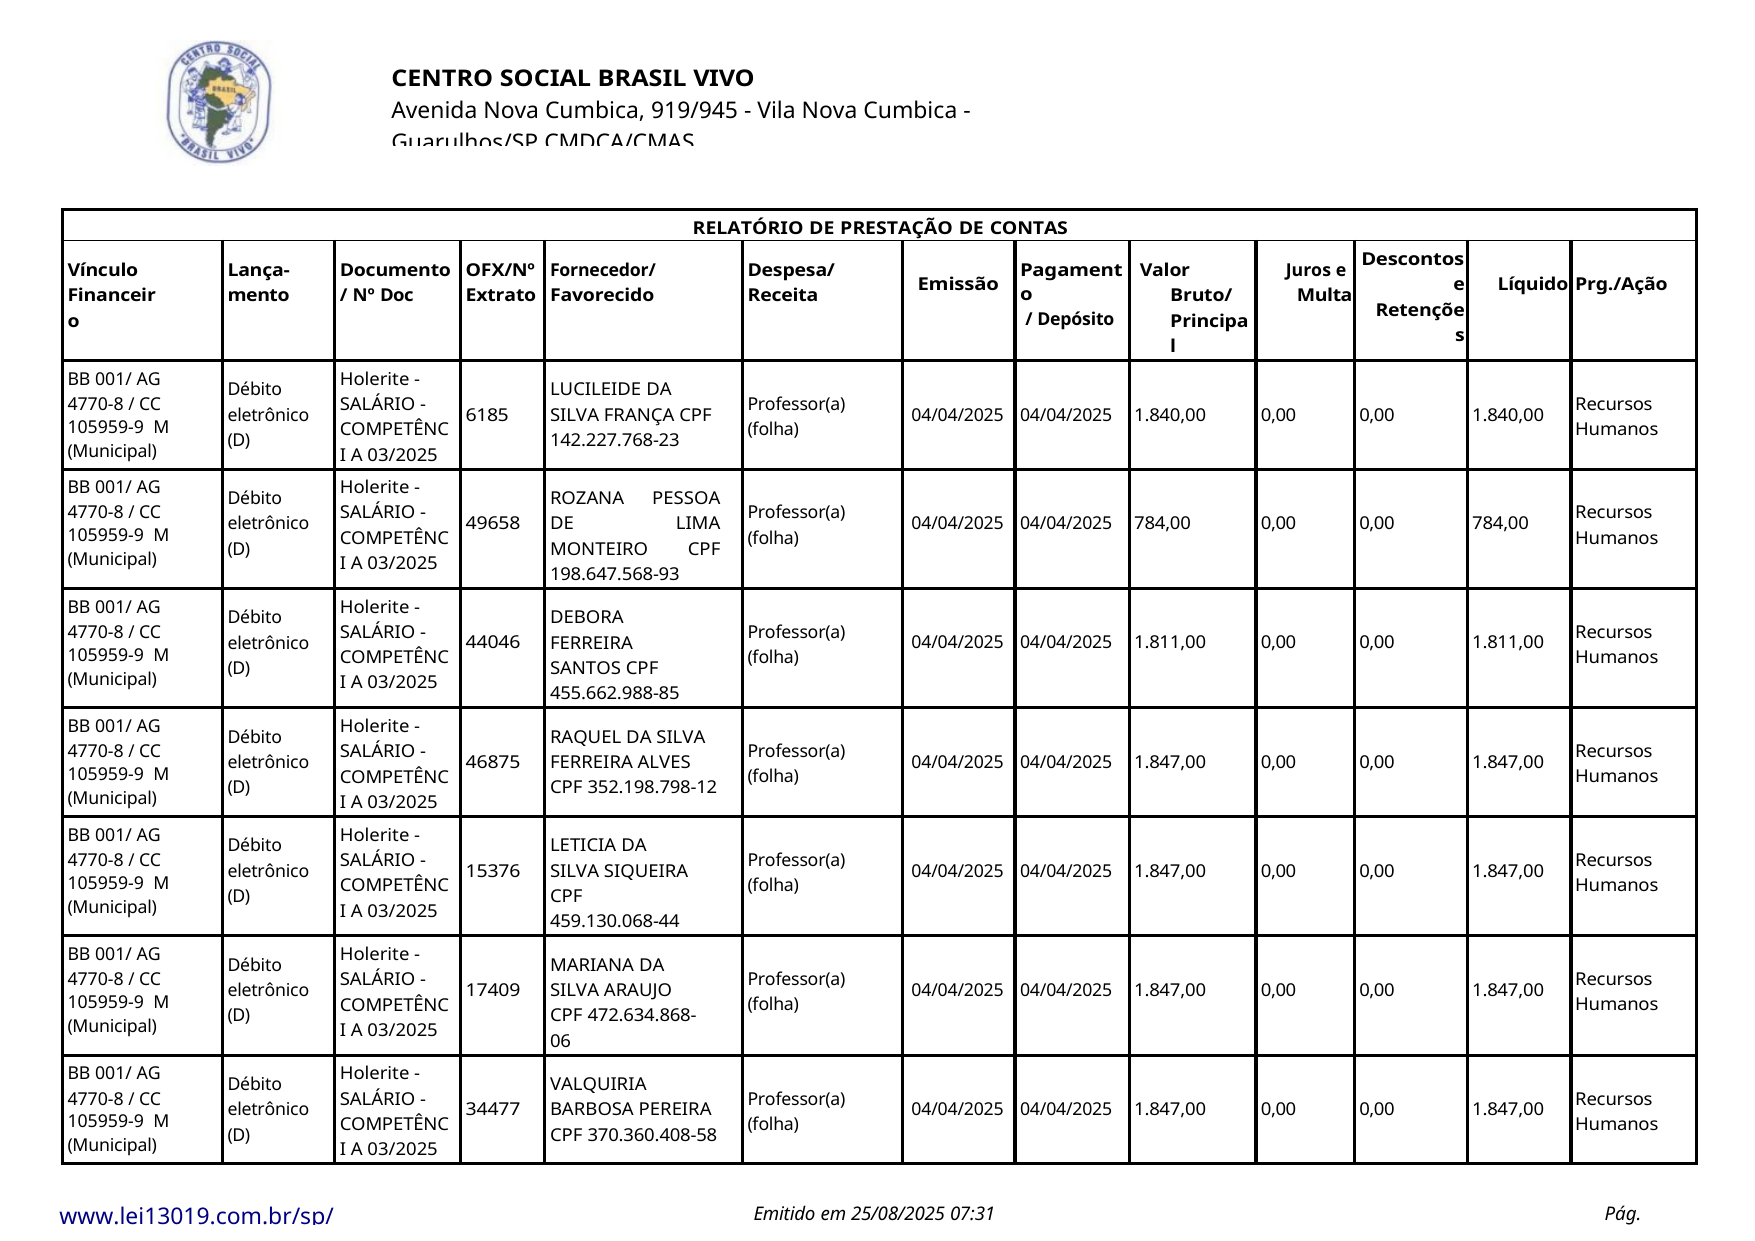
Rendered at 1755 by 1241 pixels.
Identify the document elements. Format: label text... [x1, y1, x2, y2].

table_cell 04/04/2025 [904, 590, 1013, 706]
table_cell 1.840,00 [1131, 362, 1254, 467]
table_cell Holerite - SALÁRIO - COMPETÊNCI A 03/2025 [336, 471, 459, 587]
table_cell 04/04/2025 [1017, 471, 1128, 587]
table_cell BB 001/ AG 4770-8 / CC 105959-9 M (Municipal) [64, 362, 221, 467]
table_cell Professor(a) (folha) [744, 590, 901, 706]
table_cell 04/04/2025 [1017, 590, 1128, 706]
table_cell 46875 [462, 709, 543, 815]
table_cell 04/04/2025 [1017, 1057, 1128, 1162]
table_cell Professor(a) (folha) [744, 937, 901, 1053]
table_cell Valor Bruto/ Principal [1131, 241, 1254, 359]
table_cell 0,00 [1258, 1057, 1353, 1162]
table_cell 1.811,00 [1131, 590, 1254, 706]
table_cell 0,00 [1258, 471, 1353, 587]
table_cell 0,00 [1356, 362, 1466, 467]
table_cell Recursos Humanos [1573, 590, 1695, 706]
table_cell 1.811,00 [1469, 590, 1569, 706]
table_cell 1.847,00 [1469, 937, 1569, 1053]
table_cell Holerite - SALÁRIO - COMPETÊNCI A 03/2025 [336, 937, 459, 1053]
table_cell Débito eletrônico (D) [224, 709, 333, 815]
table_cell 49658 [462, 471, 543, 587]
table_cell 1.847,00 [1469, 709, 1569, 815]
table_cell Professor(a) (folha) [744, 709, 901, 815]
table_cell Juros e Multa [1258, 241, 1353, 359]
table_cell Recursos Humanos [1573, 937, 1695, 1053]
table_cell 784,00 [1469, 471, 1569, 587]
table_cell 0,00 [1356, 709, 1466, 815]
table_cell Emissão [904, 241, 1013, 359]
table_cell 17409 [462, 937, 543, 1053]
table_cell 1.847,00 [1131, 709, 1254, 815]
table_cell 6185 [462, 362, 543, 467]
table_cell LUCILEIDE DA SILVA FRANÇA CPF 142.227.768-23 [546, 362, 741, 467]
table_cell Holerite - SALÁRIO - COMPETÊNCI A 03/2025 [336, 590, 459, 706]
table_cell BB 001/ AG 4770-8 / CC 105959-9 M (Municipal) [64, 937, 221, 1053]
table_cell 0,00 [1356, 1057, 1466, 1162]
table_cell 04/04/2025 [1017, 818, 1128, 934]
table_cell Recursos Humanos [1573, 709, 1695, 815]
table_cell Prg./Ação [1573, 241, 1695, 359]
table_cell BB 001/ AG 4770-8 / CC 105959-9 M (Municipal) [64, 1057, 221, 1162]
table_cell LETICIA DA SILVA SIQUEIRA CPF 459.130.068-44 [546, 818, 741, 934]
table_cell 04/04/2025 [1017, 362, 1128, 467]
table_cell 04/04/2025 [1017, 709, 1128, 815]
table_cell 04/04/2025 [904, 362, 1013, 467]
table_cell Holerite - SALÁRIO - COMPETÊNCI A 03/2025 [336, 709, 459, 815]
table_cell 784,00 [1131, 471, 1254, 587]
table_cell Descontos e Retenções [1356, 241, 1466, 359]
table_cell 04/04/2025 [904, 937, 1013, 1053]
table_header RELATÓRIO DE PRESTAÇÃO DE CONTAS [64, 211, 1695, 239]
table_cell 04/04/2025 [1017, 937, 1128, 1053]
table_cell 0,00 [1356, 471, 1466, 587]
table_cell Débito eletrônico (D) [224, 362, 333, 467]
table_cell Vínculo Financeiro [64, 241, 221, 359]
table_cell 1.847,00 [1131, 1057, 1254, 1162]
table_cell 04/04/2025 [904, 471, 1013, 587]
table_cell 1.847,00 [1131, 818, 1254, 934]
table_cell Débito eletrônico (D) [224, 937, 333, 1053]
table_cell Holerite - SALÁRIO - COMPETÊNCI A 03/2025 [336, 818, 459, 934]
table_cell Professor(a) (folha) [744, 471, 901, 587]
table_cell Lança- mento [224, 241, 333, 359]
table_cell 1.847,00 [1469, 1057, 1569, 1162]
table_cell 04/04/2025 [904, 709, 1013, 815]
table_cell 04/04/2025 [904, 818, 1013, 934]
table_cell BB 001/ AG 4770-8 / CC 105959-9 M (Municipal) [64, 818, 221, 934]
table_cell Recursos Humanos [1573, 471, 1695, 587]
table_cell DEBORA FERREIRA SANTOS CPF 455.662.988-85 [546, 590, 741, 706]
table_cell Holerite - SALÁRIO - COMPETÊNCI A 03/2025 [336, 1057, 459, 1162]
table_cell 1.840,00 [1469, 362, 1569, 467]
table_cell Recursos Humanos [1573, 362, 1695, 467]
table_cell 0,00 [1258, 709, 1353, 815]
table_cell 0,00 [1258, 818, 1353, 934]
table_cell 0,00 [1258, 362, 1353, 467]
table_cell 0,00 [1258, 937, 1353, 1053]
table_cell Recursos Humanos [1573, 818, 1695, 934]
table_cell 04/04/2025 [904, 1057, 1013, 1162]
table_cell BB 001/ AG 4770-8 / CC 105959-9 M (Municipal) [64, 590, 221, 706]
table_cell Holerite - SALÁRIO - COMPETÊNCI A 03/2025 [336, 362, 459, 467]
table_cell OFX/Nº Extrato [462, 241, 543, 359]
table_cell 0,00 [1356, 818, 1466, 934]
table_cell Líquido [1469, 241, 1569, 359]
table_cell Pagamento / Depósito [1017, 241, 1128, 359]
table_cell Fornecedor/ Favorecido [546, 241, 741, 359]
table_cell Débito eletrônico (D) [224, 1057, 333, 1162]
table_cell Documento / Nº Doc [336, 241, 459, 359]
table_cell RAQUEL DA SILVA FERREIRA ALVES CPF 352.198.798-12 [546, 709, 741, 815]
table_cell Débito eletrônico (D) [224, 590, 333, 706]
table_cell 1.847,00 [1469, 818, 1569, 934]
table_cell 0,00 [1356, 937, 1466, 1053]
table_cell 15376 [462, 818, 543, 934]
table_cell MARIANA DA SILVA ARAUJO CPF 472.634.868-06 [546, 937, 741, 1053]
table_cell BB 001/ AG 4770-8 / CC 105959-9 M (Municipal) [64, 471, 221, 587]
table_cell ROZANA PESSOA DE LIMA MONTEIRO CPF 198.647.568-93 [546, 471, 741, 587]
table_cell Despesa/ Receita [744, 241, 901, 359]
table_cell Professor(a) (folha) [744, 818, 901, 934]
table_cell Professor(a) (folha) [744, 362, 901, 467]
table_cell BB 001/ AG 4770-8 / CC 105959-9 M (Municipal) [64, 709, 221, 815]
table_cell 34477 [462, 1057, 543, 1162]
table_cell VALQUIRIA BARBOSA PEREIRA CPF 370.360.408-58 [546, 1057, 741, 1162]
table_cell 0,00 [1356, 590, 1466, 706]
table_cell Débito eletrônico (D) [224, 818, 333, 934]
table_cell Débito eletrônico (D) [224, 471, 333, 587]
table_cell 44046 [462, 590, 543, 706]
table_cell 1.847,00 [1131, 937, 1254, 1053]
table_cell Recursos Humanos [1573, 1057, 1695, 1162]
table_cell Professor(a) (folha) [744, 1057, 901, 1162]
table_cell 0,00 [1258, 590, 1353, 706]
